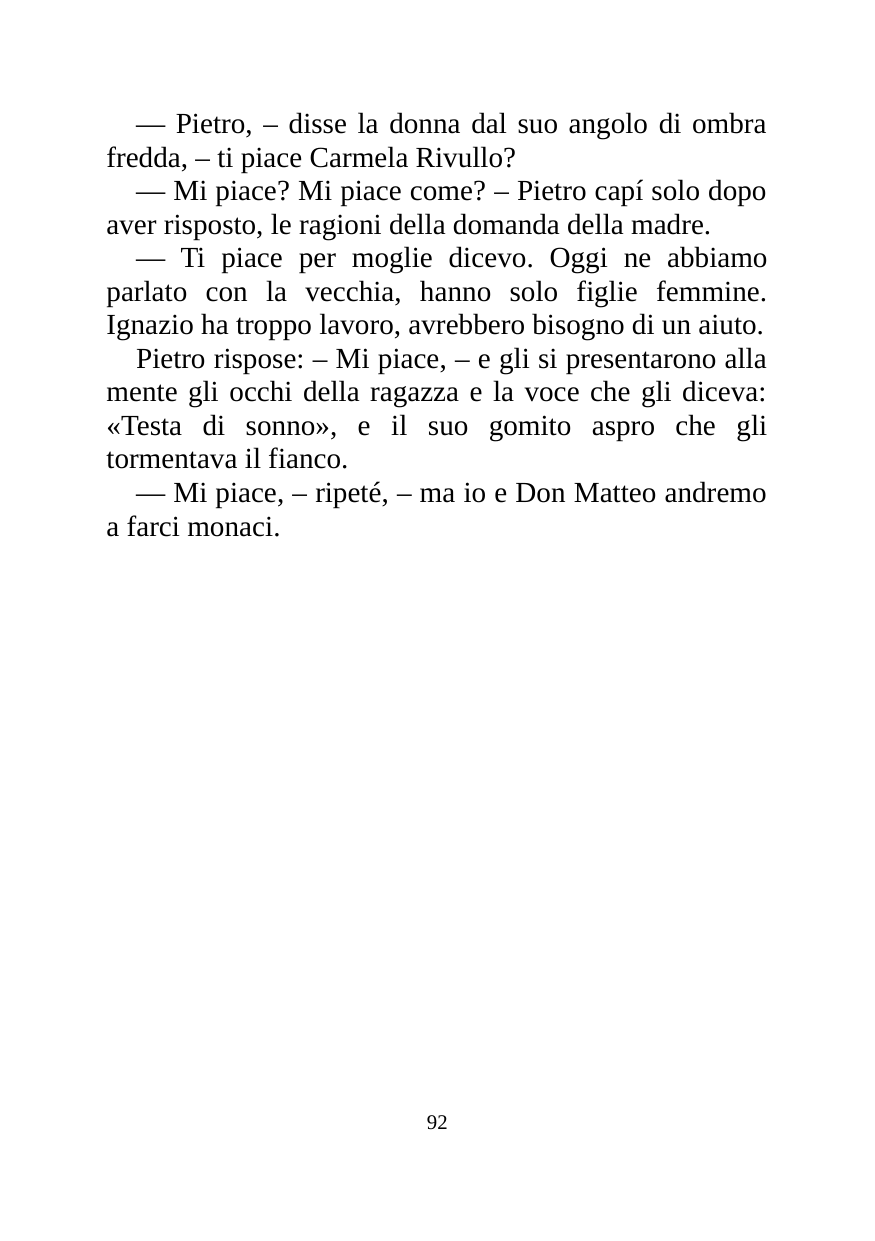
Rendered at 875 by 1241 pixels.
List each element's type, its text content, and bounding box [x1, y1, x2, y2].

text — Mi piace, – ripeté, – ma io e Don Matteo andremo a farci monaci. [106, 475, 768, 542]
text — Ti piace per moglie dicevo. Oggi ne abbiamo parlato con la vecchia, hanno solo figlie femmine. Ignazio ha troppo lavoro, avrebbero bisogno di un aiuto. [106, 240, 768, 341]
text — Mi piace? Mi piace come? – Pietro capí solo dopo aver risposto, le ragioni della domanda della madre. [106, 173, 768, 240]
text — Pietro, – disse la donna dal suo angolo di ombra fredda, – ti piace Carmela Rivullo? [106, 106, 768, 173]
text Pietro rispose: – Mi piace, – e gli si presentarono alla mente gli occhi della ragazza e la voce che gli diceva: «Testa di sonno», e il suo gomito aspro che gli tormentava il fianco. [106, 341, 768, 475]
